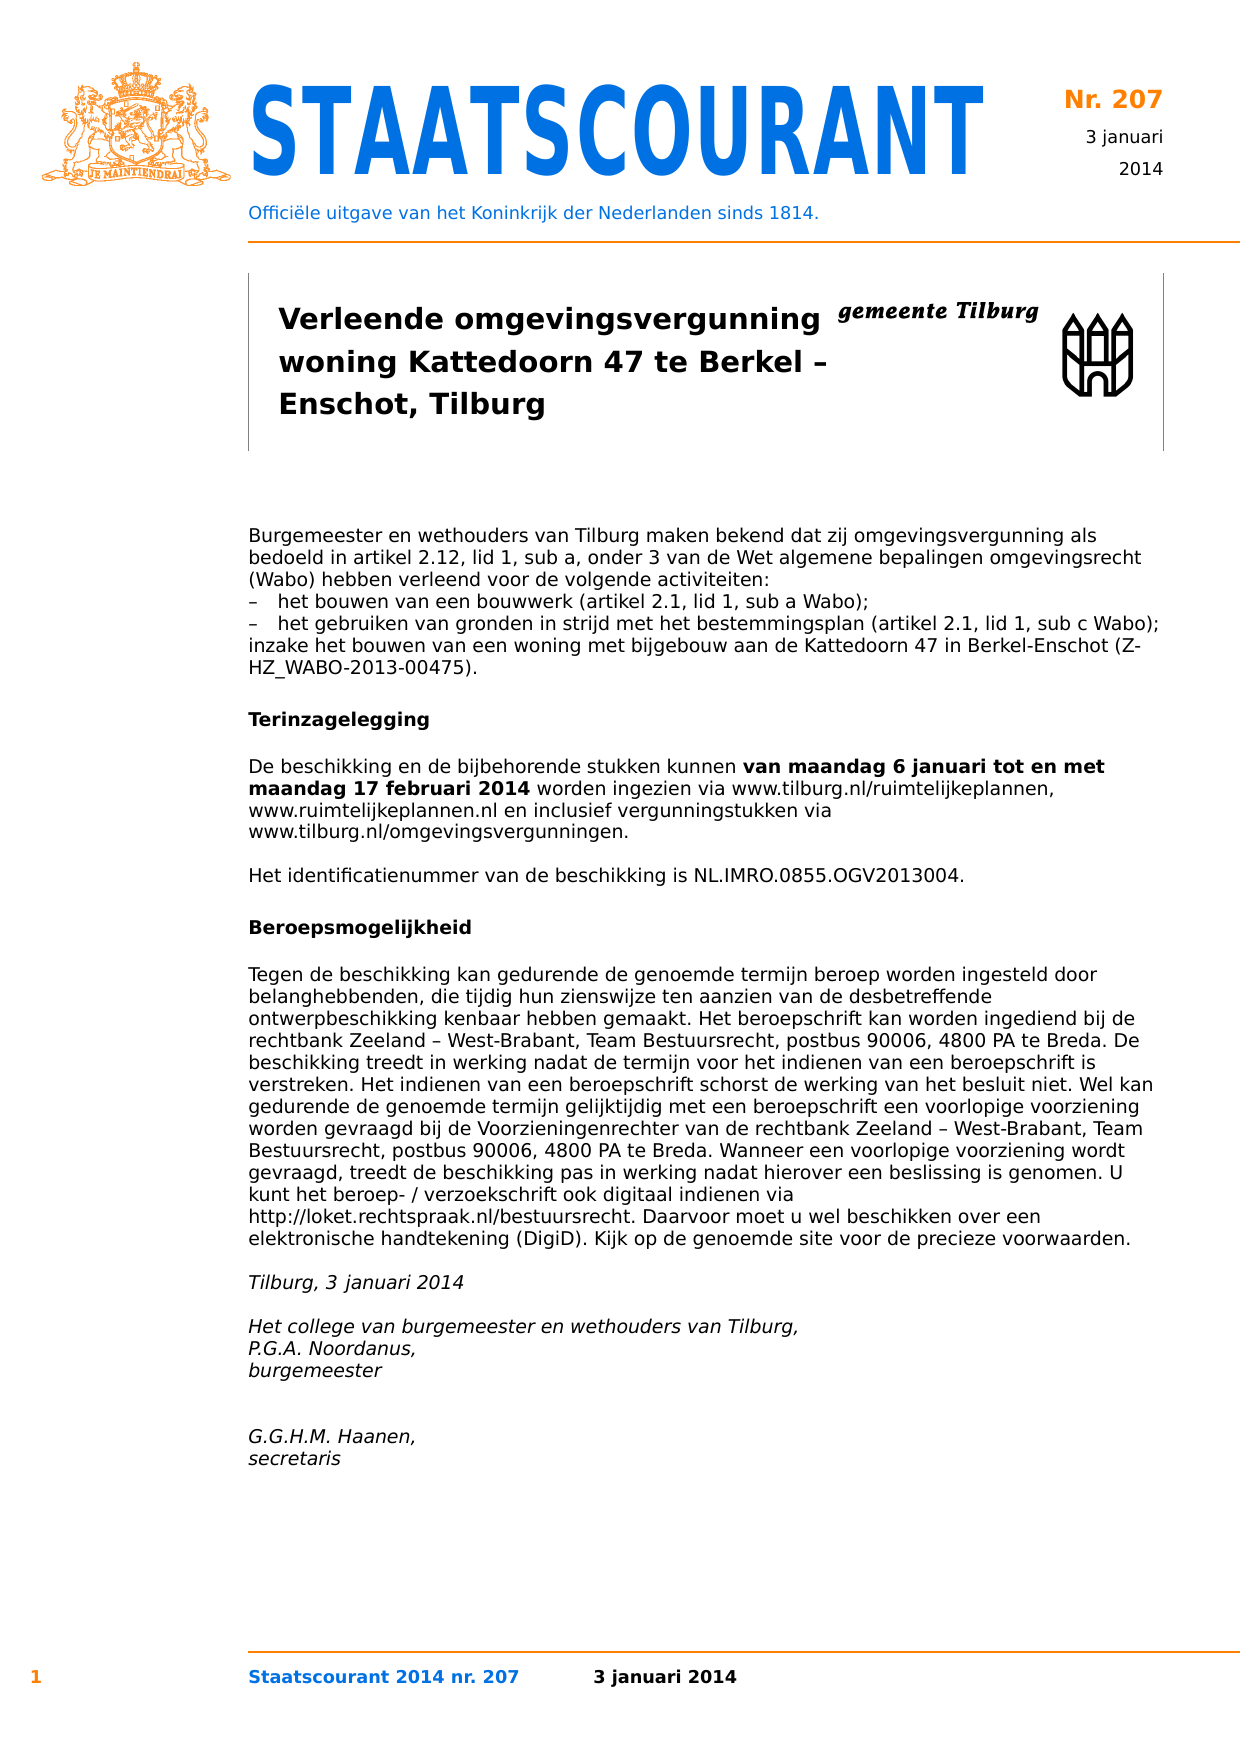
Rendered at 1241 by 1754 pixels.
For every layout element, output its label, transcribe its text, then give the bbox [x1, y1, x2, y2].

subtitle Verleende omgevingsvergunning woning Kattedoorn 47 te Berkel – Enschot, Tilburg [249, 273, 1163, 451]
table_header Nr. 207 [998, 62, 1240, 121]
text De beschikking en de bijbehorende stukken kunnen van maandag 6 januari tot en met maandag 17 februari 2014 worden ingezien via www.tilburg.nl/ruimtelijkeplannen, www.ruimtelijkeplannen.nl en inclusief vergunningstukken via www.tilburg.nl/omgevingsvergunningen. [248, 756, 1163, 843]
text Het identificatienummer van de beschikking is NL.IMRO.0855.OGV2013004. [248, 865, 1163, 887]
text Het college van burgemeester en wethouders van Tilburg, P.G.A. Noordanus, burgemeester [248, 1316, 1163, 1382]
table_header [25, 62, 248, 241]
table_cell 2014 [998, 153, 1240, 203]
text Tegen de beschikking kan gedurende de genoemde termijn beroep worden ingesteld door belanghebbenden, die tijdig hun zienswijze ten aanzien van de desbetreffende ontwerpbeschikking kenbaar hebben gemaakt. Het beroepschrift kan worden ingediend bij de rechtbank Zeeland – West-Brabant, Team Bestuursrecht, postbus 90006, 4800 PA te Breda. De beschikking treedt in werking nadat de termijn voor het indienen van een beroepschrift is verstreken. Het indienen van een beroepschrift schorst de werking van het besluit niet. Wel kan gedurende de genoemde termijn gelijktijdig met een beroepschrift een voorlopige voorziening worden gevraagd bij de Voorzieningenrechter van de rechtbank Zeeland – West-Brabant, Team Bestuursrecht, postbus 90006, 4800 PA te Breda. Wanneer een voorlopige voorziening wordt gevraagd, treedt de beschikking pas in werking nadat hierover een beslissing is genomen. U kunt het beroep- / verzoekschrift ook digitaal indienen via http://loket.rechtspraak.nl/bestuursrecht. Daarvoor moet u wel beschikken over een elektronische handtekening (DigiD). Kijk op de genoemde site voor de precieze voorwaarden. [248, 964, 1163, 1250]
text inzake het bouwen van een woning met bijgebouw aan de Kattedoorn 47 in Berkel-Enschot (Z-HZ_WABO-2013-00475). [248, 634, 1163, 678]
table_header STAATSCOURANT [248, 62, 998, 203]
text Burgemeester en wethouders van Tilburg maken bekend dat zij omgevingsvergunning als bedoeld in artikel 2.12, lid 1, sub a, onder 3 van de Wet algemene bepalingen omgevingsrecht (Wabo) hebben verleend voor de volgende activiteiten: [248, 525, 1163, 591]
picture [838, 302, 1134, 397]
picture [41, 62, 231, 186]
table_cell 3 januari [998, 121, 1240, 153]
text G.G.H.M. Haanen, secretaris [248, 1403, 1163, 1469]
subtitle Terinzagelegging [248, 708, 1163, 731]
text Tilburg, 3 januari 2014 [248, 1272, 1163, 1294]
subtitle Beroepsmogelijkheid [248, 917, 1163, 939]
text – het gebruiken van gronden in strijd met het bestemmingsplan (artikel 2.1, lid 1, sub c Wabo); [248, 613, 1163, 634]
text – het bouwen van een bouwwerk (artikel 2.1, lid 1, sub a Wabo); [248, 591, 1163, 613]
table_cell Officiële uitgave van het Koninkrijk der Nederlanden sinds 1814. [248, 203, 1240, 241]
